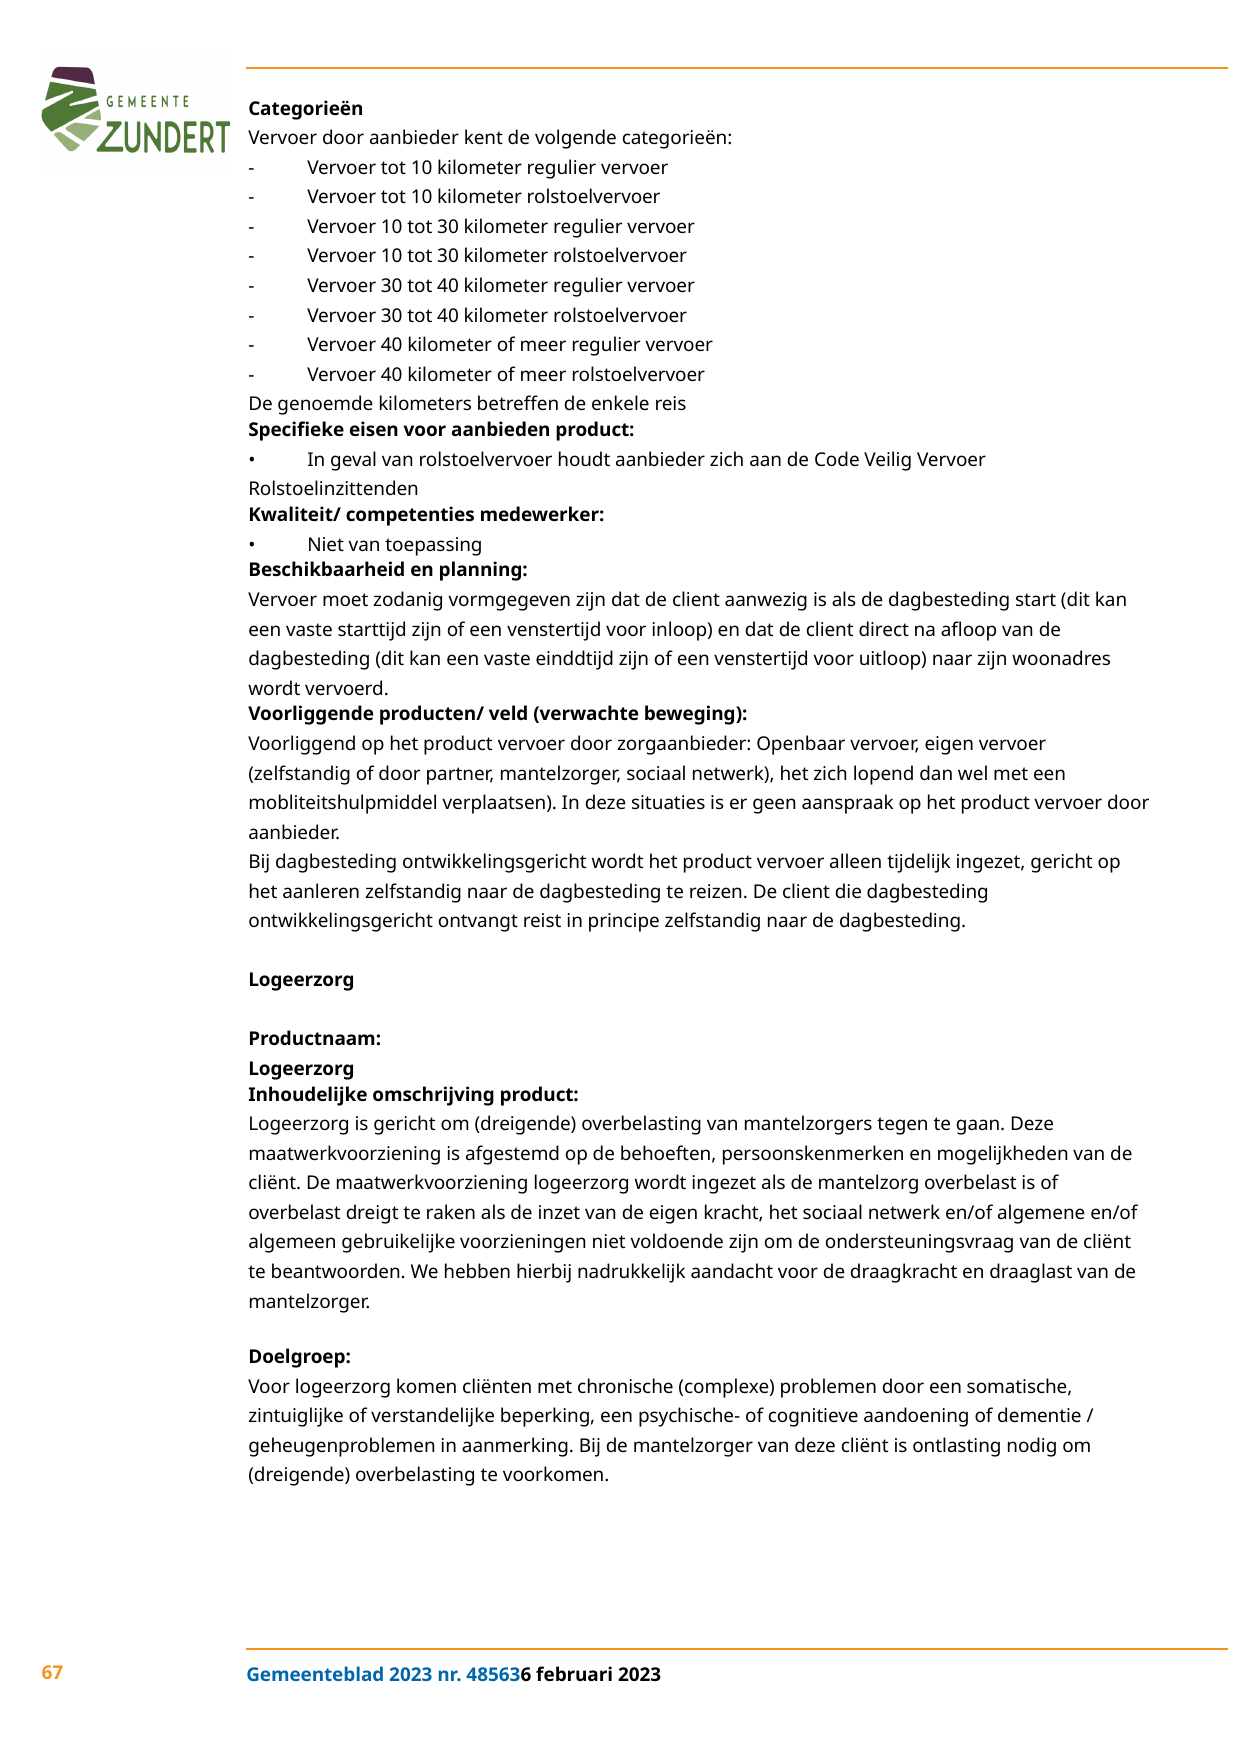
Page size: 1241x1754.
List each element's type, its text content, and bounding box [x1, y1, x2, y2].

table_cell Specifieke eisen voor aanbieden product: In geval van rolstoelvervoer houdt aanbieder zich aan de Code Veilig Vervoer Rolstoelinzittenden [248, 416, 1152, 501]
table_cell Inhoudelijke omschrijving product: Logeerzorg is gericht om (dreigende) overbelasting van mantelzorgers tegen te gaan. Deze maatwerkvoorziening is afgestemd op de behoeften, persoonskenmerken en mogelijkheden van de cliënt. De maatwerkvoorziening logeerzorg wordt ingezet als de mantelzorg overbelast is of overbelast dreigt te raken als de inzet van de eigen kracht, het sociaal netwerk en/of algemene en/of algemeen gebruikelijke voorzieningen niet voldoende zijn om de ondersteuningsvraag van de cliënt te beantwoorden. We hebben hierbij nadrukkelijk aandacht voor de draagkracht en draaglast van de mantelzorger. [248, 1081, 1152, 1343]
table_cell Doelgroep: Voor logeerzorg komen cliënten met chronische (complexe) problemen door een somatische, zintuiglijke of verstandelijke beperking, een psychische- of cognitieve aandoening of dementie / geheugenproblemen in aanmerking. Bij de mantelzorger van deze cliënt is ontlasting nodig om (dreigende) overbelasting te voorkomen. [248, 1343, 1152, 1517]
table_header Productnaam: Logeerzorg [248, 1026, 1152, 1081]
picture [41, 47, 231, 172]
table_cell [248, 1517, 1152, 1543]
table_cell Voorliggende producten/ veld (verwachte beweging): Voorliggend op het product vervoer door zorgaanbieder: Openbaar vervoer, eigen vervoer (zelfstandig of door partner, mantelzorger, sociaal netwerk), het zich lopend dan wel met een mobliteitshulpmiddel verplaatsen). In deze situaties is er geen aanspraak op het product vervoer door aanbieder. Bij dagbesteding ontwikkelingsgericht wordt het product vervoer alleen tijdelijk ingezet, gericht op het aanleren zelfstandig naar de dagbesteding te reizen. De client die dagbesteding ontwikkelingsgericht ontvangt reist in principe zelfstandig naar de dagbesteding. [248, 701, 1152, 933]
table_cell Kwaliteit/ competenties medewerker: Niet van toepassing [248, 501, 1152, 557]
table_cell Categorieën Vervoer door aanbieder kent de volgende categorieën: Vervoer tot 10 kilometer regulier vervoer Vervoer tot 10 kilometer rolstoelvervoer Vervoer 10 tot 30 kilometer regulier vervoer Vervoer 10 tot 30 kilometer rolstoelvervoer Vervoer 30 tot 40 kilometer regulier vervoer Vervoer 30 tot 40 kilometer rolstoelvervoer Vervoer 40 kilometer of meer regulier vervoer Vervoer 40 kilometer of meer rolstoelvervoer De genoemde kilometers betreffen de enkele reis [248, 95, 1152, 416]
text Logeerzorg [248, 966, 1152, 992]
table_cell Beschikbaarheid en planning: Vervoer moet zodanig vormgegeven zijn dat de client aanwezig is als de dagbesteding start (dit kan een vaste starttijd zijn of een venstertijd voor inloop) en dat de client direct na afloop van de dagbesteding (dit kan een vaste einddtijd zijn of een venstertijd voor uitloop) naar zijn woonadres wordt vervoerd. [248, 557, 1152, 701]
